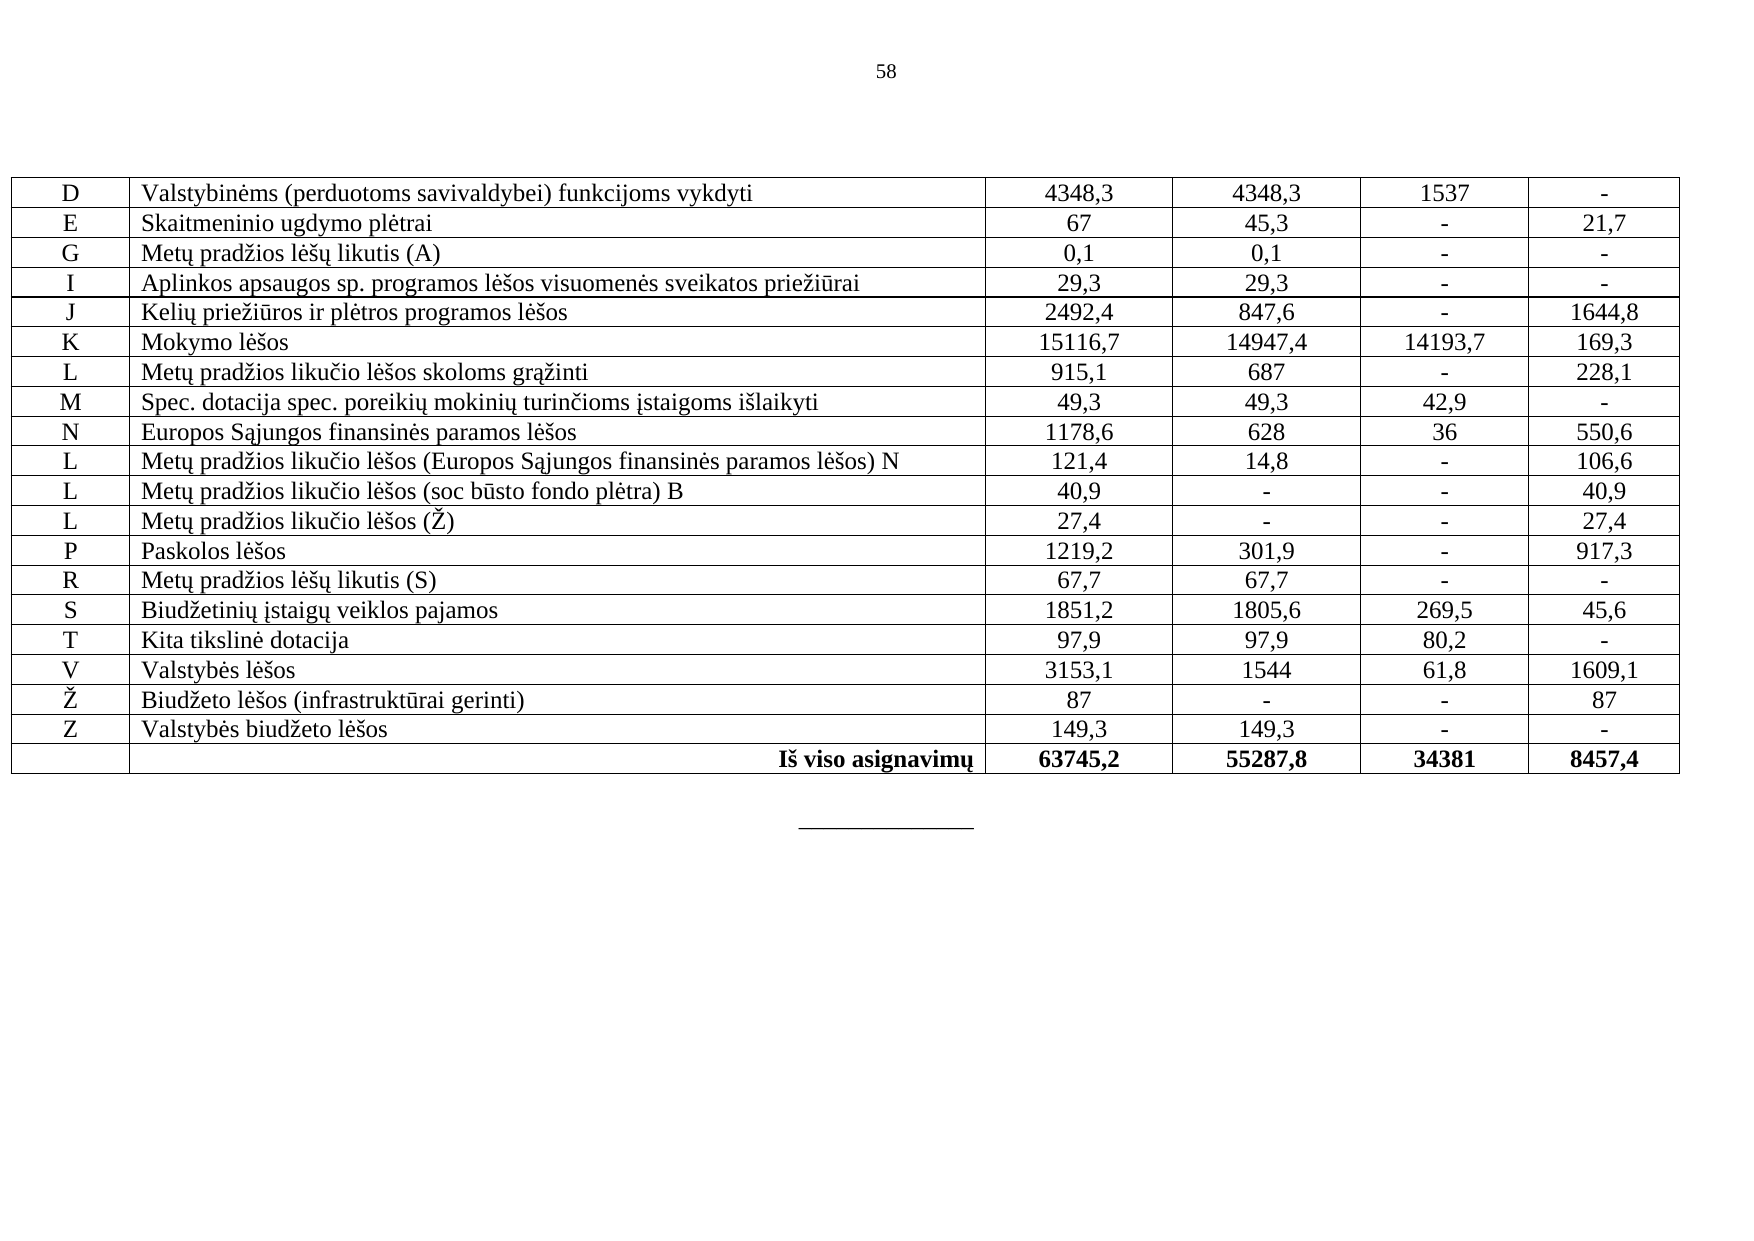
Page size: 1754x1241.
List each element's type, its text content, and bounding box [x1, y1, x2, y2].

table_cell Valstybės lėšos [130, 655, 985, 684]
text ______________ [74, 803, 1698, 832]
table_cell 1537 [1361, 178, 1528, 207]
table_cell 301,9 [1173, 536, 1360, 564]
table_cell 1644,8 [1529, 298, 1679, 326]
table_cell Metų pradžios lėšų likutis (A) [130, 238, 985, 267]
table_cell 0,1 [986, 238, 1172, 267]
table_cell 45,6 [1529, 595, 1679, 624]
table_cell - [1529, 715, 1679, 743]
table_cell Paskolos lėšos [130, 536, 985, 564]
table_cell Metų pradžios lėšų likutis (S) [130, 566, 985, 594]
table_cell I [12, 268, 129, 296]
table_cell L [12, 506, 129, 535]
table_cell 1851,2 [986, 595, 1172, 624]
table_cell 42,9 [1361, 387, 1528, 416]
table_cell 228,1 [1529, 357, 1679, 386]
table_cell Kelių priežiūros ir plėtros programos lėšos [130, 298, 985, 326]
table_cell - [1529, 566, 1679, 594]
table_cell - [1361, 238, 1528, 267]
table_cell 36 [1361, 417, 1528, 445]
table_cell 45,3 [1173, 208, 1360, 237]
table_cell L [12, 357, 129, 386]
table_cell 1219,2 [986, 536, 1172, 564]
table_cell Z [12, 715, 129, 743]
table_cell - [1173, 476, 1360, 505]
table_cell - [1361, 566, 1528, 594]
table_cell 14947,4 [1173, 327, 1360, 356]
table_cell Aplinkos apsaugos sp. programos lėšos visuomenės sveikatos priežiūrai [130, 268, 985, 296]
table_cell 29,3 [986, 268, 1172, 296]
table_cell Biudžeto lėšos (infrastruktūrai gerinti) [130, 685, 985, 713]
table_cell 0,1 [1173, 238, 1360, 267]
table_cell 61,8 [1361, 655, 1528, 684]
table_cell 87 [986, 685, 1172, 713]
table_cell 34381 [1361, 744, 1528, 773]
table_cell 1178,6 [986, 417, 1172, 445]
table_cell 169,3 [1529, 327, 1679, 356]
table_cell - [1529, 387, 1679, 416]
table_cell - [1529, 625, 1679, 654]
table_cell Skaitmeninio ugdymo plėtrai [130, 208, 985, 237]
table_cell Iš viso asignavimų [130, 744, 985, 773]
table_cell - [1361, 506, 1528, 535]
table_cell Ž [12, 685, 129, 713]
table_cell Metų pradžios likučio lėšos (soc būsto fondo plėtra) B [130, 476, 985, 505]
table_cell K [12, 327, 129, 356]
table_cell 97,9 [986, 625, 1172, 654]
table_cell - [1361, 536, 1528, 564]
table_cell 149,3 [1173, 715, 1360, 743]
table_cell L [12, 476, 129, 505]
table_cell V [12, 655, 129, 684]
table_cell 3153,1 [986, 655, 1172, 684]
table_cell 40,9 [986, 476, 1172, 505]
table_cell L [12, 446, 129, 475]
table_cell Valstybinėms (perduotoms savivaldybei) funkcijoms vykdyti [130, 178, 985, 207]
table_cell G [12, 238, 129, 267]
table_cell Kita tikslinė dotacija [130, 625, 985, 654]
table_cell 67,7 [1173, 566, 1360, 594]
table_cell 917,3 [1529, 536, 1679, 564]
table_cell 21,7 [1529, 208, 1679, 237]
table_cell Valstybės biudžeto lėšos [130, 715, 985, 743]
table_cell 550,6 [1529, 417, 1679, 445]
table_cell 149,3 [986, 715, 1172, 743]
table_cell 63745,2 [986, 744, 1172, 773]
table_cell Metų pradžios likučio lėšos (Europos Sąjungos finansinės paramos lėšos) N [130, 446, 985, 475]
table_cell T [12, 625, 129, 654]
table_cell - [1361, 208, 1528, 237]
table_cell - [1361, 298, 1528, 326]
table_cell 4348,3 [986, 178, 1172, 207]
table_cell J [12, 298, 129, 326]
table_cell 87 [1529, 685, 1679, 713]
table_cell M [12, 387, 129, 416]
table_cell 80,2 [1361, 625, 1528, 654]
table_cell Mokymo lėšos [130, 327, 985, 356]
table_cell 67,7 [986, 566, 1172, 594]
table_cell R [12, 566, 129, 594]
table_cell - [1361, 685, 1528, 713]
table_cell 1544 [1173, 655, 1360, 684]
table_cell 2492,4 [986, 298, 1172, 326]
table_cell 15116,7 [986, 327, 1172, 356]
table_cell 915,1 [986, 357, 1172, 386]
table_cell 1805,6 [1173, 595, 1360, 624]
table_cell - [1529, 238, 1679, 267]
table_cell 49,3 [986, 387, 1172, 416]
table_cell - [1529, 178, 1679, 207]
table_cell 269,5 [1361, 595, 1528, 624]
table_cell 106,6 [1529, 446, 1679, 475]
table_cell 49,3 [1173, 387, 1360, 416]
table_cell Metų pradžios likučio lėšos (Ž) [130, 506, 985, 535]
table_cell - [1173, 685, 1360, 713]
table_cell 14,8 [1173, 446, 1360, 475]
table_cell Spec. dotacija spec. poreikių mokinių turinčioms įstaigoms išlaikyti [130, 387, 985, 416]
table_cell 4348,3 [1173, 178, 1360, 207]
table_cell [12, 744, 129, 773]
table_cell 1609,1 [1529, 655, 1679, 684]
table_cell - [1529, 268, 1679, 296]
table_cell 97,9 [1173, 625, 1360, 654]
table_cell 29,3 [1173, 268, 1360, 296]
table_cell D [12, 178, 129, 207]
table_cell 121,4 [986, 446, 1172, 475]
table_cell Biudžetinių įstaigų veiklos pajamos [130, 595, 985, 624]
table_cell - [1173, 506, 1360, 535]
table_cell 847,6 [1173, 298, 1360, 326]
table_cell - [1361, 268, 1528, 296]
table_cell - [1361, 715, 1528, 743]
table_cell 628 [1173, 417, 1360, 445]
table_cell - [1361, 476, 1528, 505]
table_cell Metų pradžios likučio lėšos skoloms grąžinti [130, 357, 985, 386]
table_cell 55287,8 [1173, 744, 1360, 773]
table_cell E [12, 208, 129, 237]
table_cell 14193,7 [1361, 327, 1528, 356]
table_cell 8457,4 [1529, 744, 1679, 773]
table_cell 687 [1173, 357, 1360, 386]
table_cell P [12, 536, 129, 564]
table_cell 40,9 [1529, 476, 1679, 505]
table_cell N [12, 417, 129, 445]
table_cell 27,4 [986, 506, 1172, 535]
table_cell 67 [986, 208, 1172, 237]
table_cell - [1361, 446, 1528, 475]
table_cell - [1361, 357, 1528, 386]
table_cell Europos Sąjungos finansinės paramos lėšos [130, 417, 985, 445]
table_cell 27,4 [1529, 506, 1679, 535]
table_cell S [12, 595, 129, 624]
